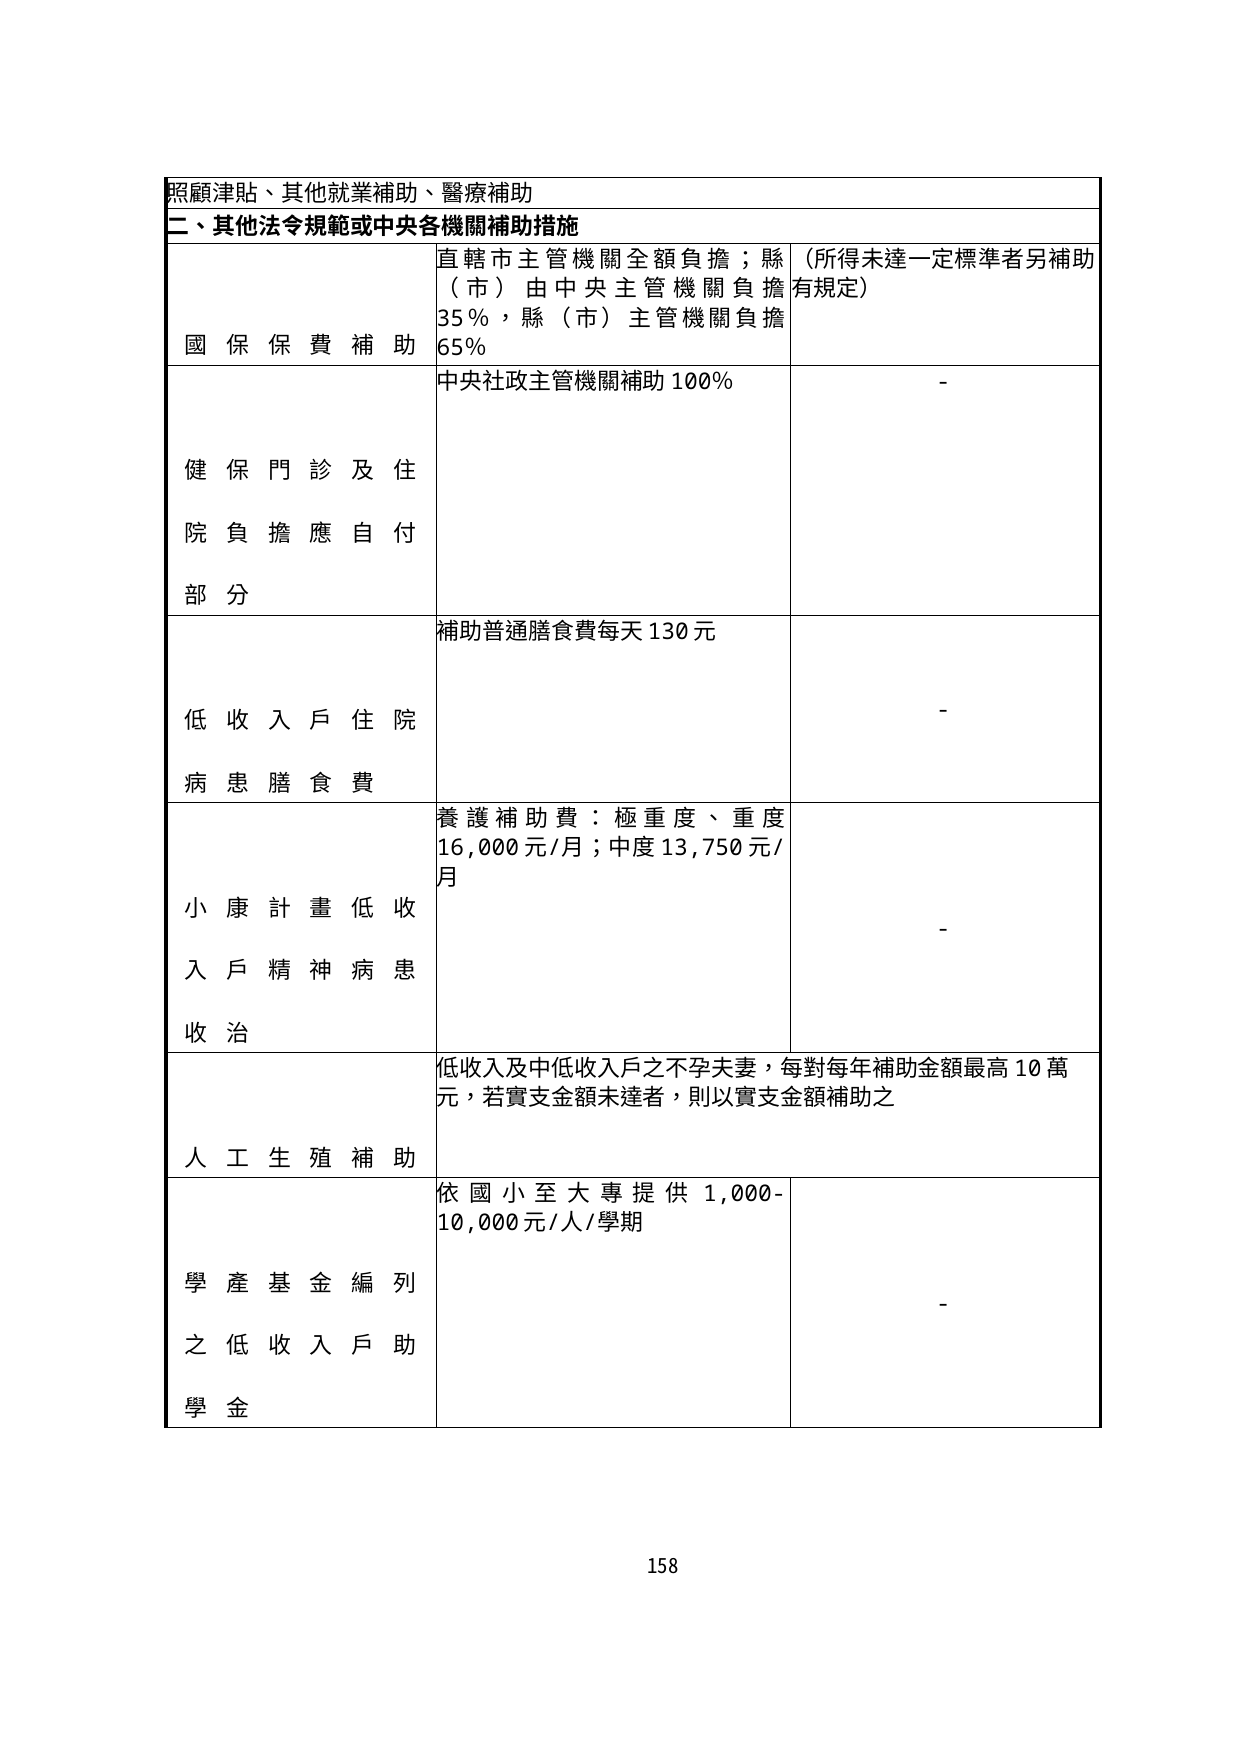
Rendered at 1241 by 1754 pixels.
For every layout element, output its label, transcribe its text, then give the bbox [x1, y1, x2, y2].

table_cell 補助普通膳食費每天130元 [437, 616, 790, 802]
table_cell 小康計畫低收入戶精神病患收治 [168, 803, 436, 1052]
table_cell 照顧津貼、其他就業補助、醫療補助 [168, 178, 1099, 207]
table_cell 養護補助費：極重度、重度16,000元/月；中度13,750元/月 [437, 803, 790, 1052]
table_cell 健保門診及住院負擔應自付部分 [168, 366, 436, 615]
table_cell 學產基金編列之低收入戶助學金 [168, 1178, 436, 1427]
table_cell 直轄市主管機關全額負擔；縣（市）由中央主管機關負擔35％，縣（市）主管機關負擔65％ [437, 244, 790, 365]
table_cell 低收入戶住院病患膳食費 [168, 616, 436, 802]
table_cell 人工生殖補助 [168, 1053, 436, 1177]
table_cell 依國小至大專提供1,000-10,000元/人/學期 [437, 1178, 790, 1427]
table_cell - [791, 366, 1099, 615]
table_cell 二、其他法令規範或中央各機關補助措施 [168, 209, 1099, 243]
table_cell （所得未達一定標準者另補助有規定） [791, 244, 1099, 365]
table_cell 國保保費補助 [168, 244, 436, 365]
table_cell 低收入及中低收入戶之不孕夫妻，每對每年補助金額最高10萬元，若實支金額未達者，則以實支金額補助之 [437, 1053, 1099, 1177]
table_cell - [791, 1178, 1099, 1427]
table_cell - [791, 803, 1099, 1052]
table_cell 中央社政主管機關補助100％ [437, 366, 790, 615]
table_cell - [791, 616, 1099, 802]
